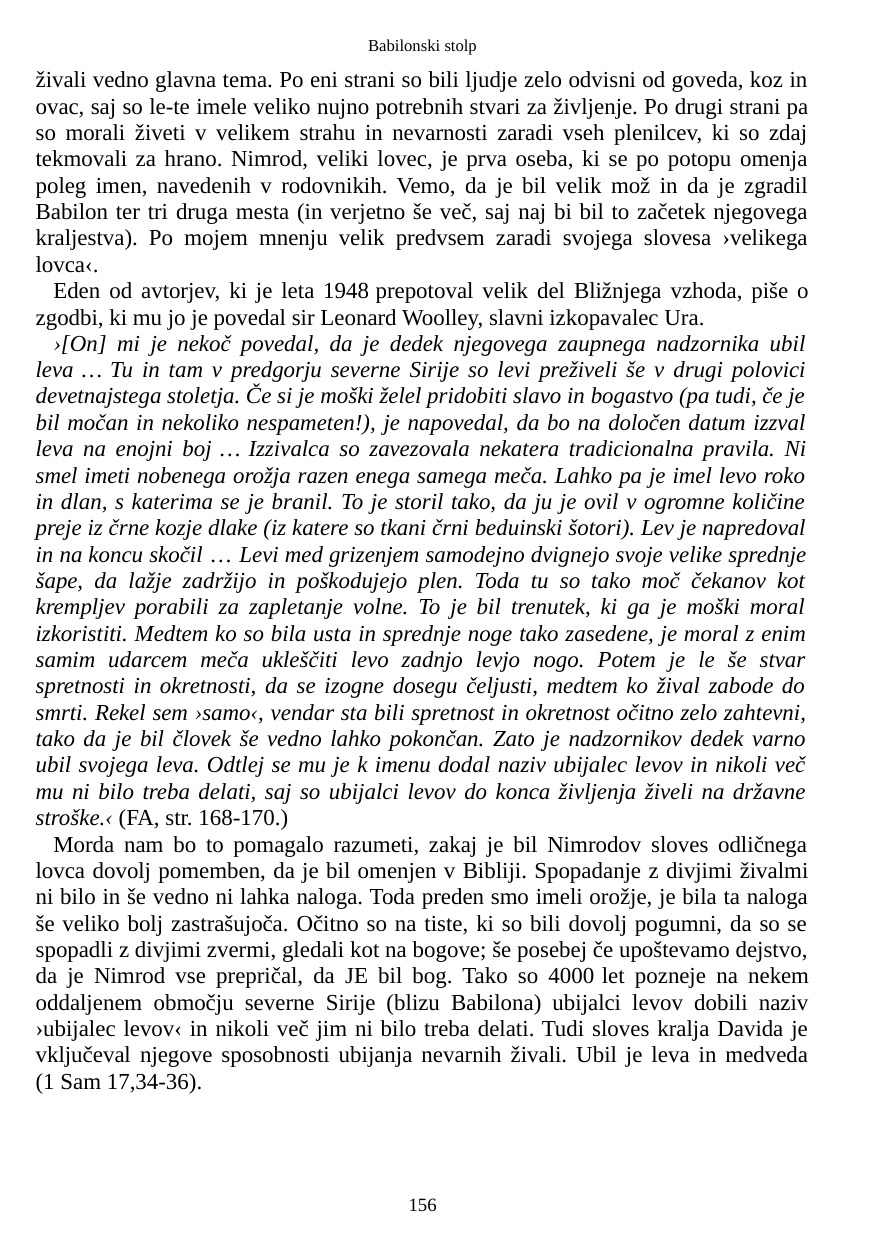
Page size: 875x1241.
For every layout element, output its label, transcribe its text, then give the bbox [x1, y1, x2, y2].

text živali vedno glavna tema. Po eni strani so bili ljudje zelo odvisni od goveda, koz in ovac, saj so le-te imele veliko nujno potrebnih stvari za življenje. Po drugi strani pa so morali živeti v velikem strahu in nevarnosti zaradi vseh plenilcev, ki so zdaj tekmovali za hrano. Nimrod, veliki lovec, je prva oseba, ki se po potopu omenja poleg imen, navedenih v rodovnikih. Vemo, da je bil velik mož in da je zgradil Babilon ter tri druga mesta (in verjetno še več, saj naj bi bil to začetek njegovega kraljestva). Po mojem mnenju velik predvsem zaradi svojega slovesa ›velikega lovca‹. [35, 66, 809, 277]
text Eden od avtorjev, ki je leta 1948 prepotoval velik del Bližnjega vzhoda, piše o zgodbi, ki mu jo je povedal sir Leonard Woolley, slavni izkopavalec Ura. [35, 277, 809, 330]
text ›[On] mi je nekoč povedal, da je dedek njegovega zaupnega nadzornika ubil leva … Tu in tam v predgorju severne Sirije so levi preživeli še v drugi polovici devetnajstega stoletja. Če si je moški želel pridobiti slavo in bogastvo (pa tudi, če je bil močan in nekoliko nespameten!), je napovedal, da bo na določen datum izzval leva na enojni boj … Izzivalca so zavezovala nekatera tradicionalna pravila. Ni smel imeti nobenega orožja razen enega samega meča. Lahko pa je imel levo roko in dlan, s katerima se je branil. To je storil tako, da ju je ovil v ogromne količine preje iz črne kozje dlake (iz katere so tkani črni beduinski šotori). Lev je napredoval in na koncu skočil … Levi med grizenjem samodejno dvignejo svoje velike sprednje šape, da lažje zadržijo in poškodujejo plen. Toda tu so tako moč čekanov kot krempljev porabili za zapletanje volne. To je bil trenutek, ki ga je moški moral izkoristiti. Medtem ko so bila usta in sprednje noge tako zasedene, je moral z enim samim udarcem meča ukleščiti levo zadnjo levjo nogo. Potem je le še stvar spretnosti in okretnosti, da se izogne dosegu čeljusti, medtem ko žival zabode do smrti. Rekel sem ›samo‹, vendar sta bili spretnost in okretnost očitno zelo zahtevni, tako da je bil človek še vedno lahko pokončan. Zato je nadzornikov dedek varno ubil svojega leva. Odtlej se mu je k imenu dodal naziv ubijalec levov in nikoli več mu ni bilo treba delati, saj so ubijalci levov do konca življenja živeli na državne stroške.‹ (FA, str. 168-170.) [35, 330, 809, 831]
text Morda nam bo to pomagalo razumeti, zakaj je bil Nimrodov sloves odličnega lovca dovolj pomemben, da je bil omenjen v Bibliji. Spopadanje z divjimi živalmi ni bilo in še vedno ni lahka naloga. Toda preden smo imeli orožje, je bila ta naloga še veliko bolj zastrašujoča. Očitno so na tiste, ki so bili dovolj pogumni, da so se spopadli z divjimi zvermi, gledali kot na bogove; še posebej če upoštevamo dejstvo, da je Nimrod vse prepričal, da JE bil bog. Tako so 4000 let pozneje na nekem oddaljenem območju severne Sirije (blizu Babilona) ubijalci levov dobili naziv ›ubijalec levov‹ in nikoli več jim ni bilo treba delati. Tudi sloves kralja Davida je vključeval njegove sposobnosti ubijanja nevarnih živali. Ubil je leva in medveda (1 Sam 17,34-36). [35, 831, 809, 1094]
